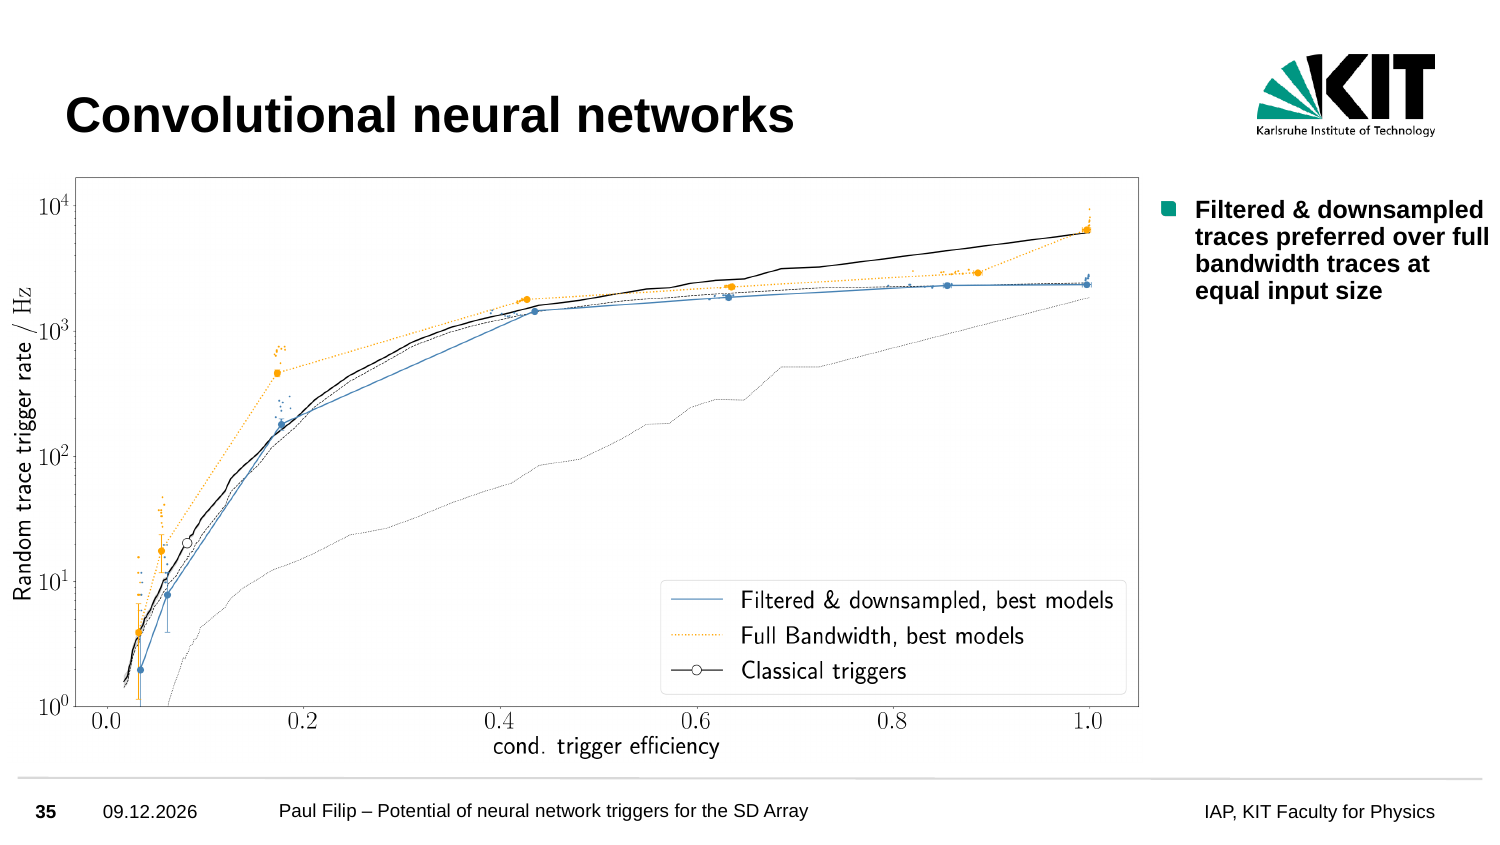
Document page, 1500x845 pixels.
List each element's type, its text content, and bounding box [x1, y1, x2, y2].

picture [1257, 54, 1435, 137]
text_box Filtered & downsampled traces preferred over full bandwidth traces at equal input size [1117, 197, 1492, 763]
picture [1161, 201, 1176, 218]
title Convolutional neural networks [64, 48, 1192, 144]
picture [7, 173, 1143, 763]
